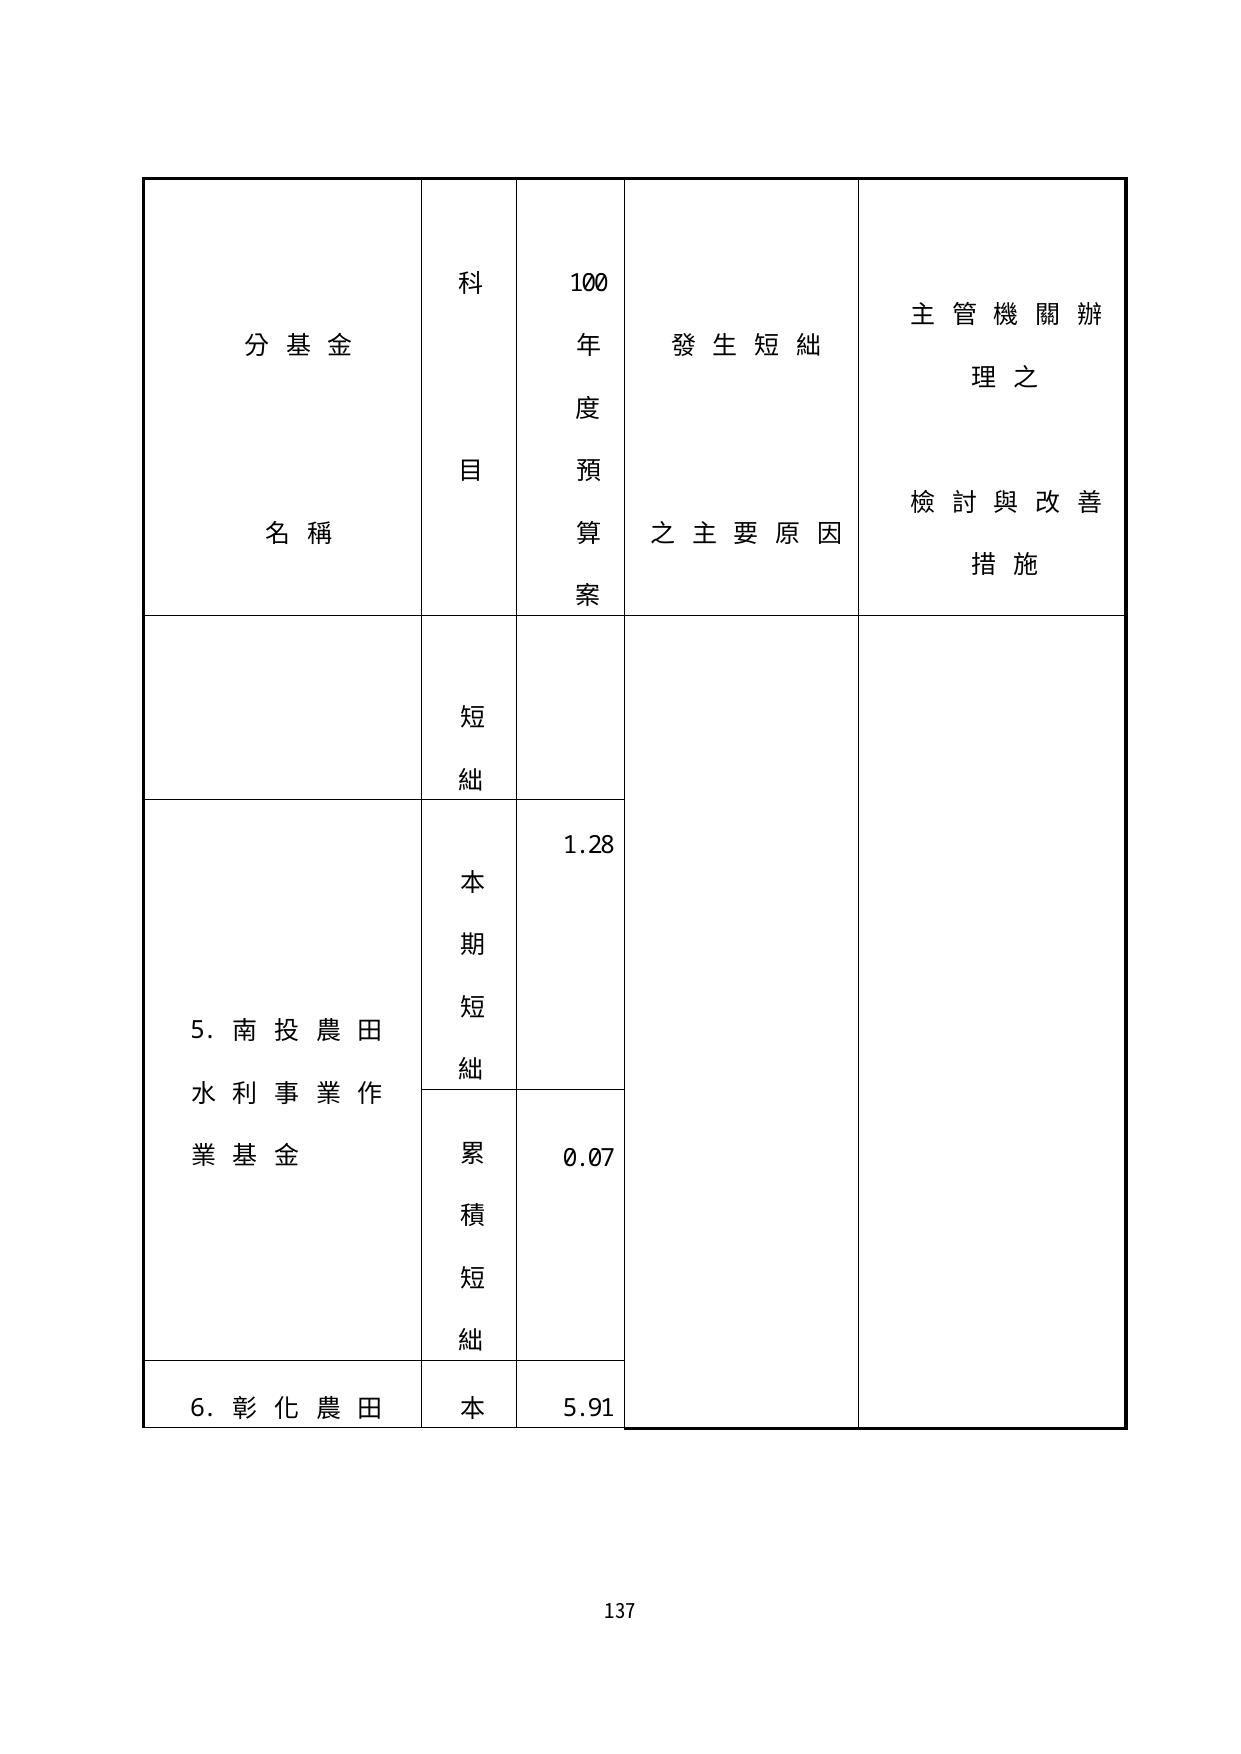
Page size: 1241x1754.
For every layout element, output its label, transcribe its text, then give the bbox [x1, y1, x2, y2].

table_cell 目 [422, 427, 516, 615]
table_cell 5.南投農田水利事業作業基金 [145, 800, 421, 1360]
table_cell 本 [422, 1361, 516, 1427]
table_cell 預算案 [517, 427, 624, 615]
table_cell [859, 616, 1124, 1427]
table_cell 6.彰化農田 [145, 1361, 421, 1427]
table_cell 之主要原因 [625, 427, 858, 615]
table_cell 本期短絀 [422, 800, 516, 1088]
table_cell 名稱 [145, 427, 421, 615]
table_cell 檢討與改善措施 [859, 427, 1124, 615]
table_cell - [517, 616, 624, 799]
table_header 科 [422, 180, 516, 427]
table_header 發生短絀 [625, 180, 858, 427]
table_cell 累積短絀 [422, 1090, 516, 1360]
table_header 100年度 [517, 180, 624, 427]
table_header 分基金 [145, 180, 421, 427]
table_cell 短絀 [422, 616, 516, 799]
table_cell 1.28 [517, 800, 624, 1088]
table_cell [145, 616, 421, 799]
table_cell 0.07 [517, 1090, 624, 1360]
table_header 主管機關辦理之 [859, 180, 1124, 427]
table_cell 5.91 [517, 1361, 624, 1427]
table_cell [625, 616, 858, 1427]
